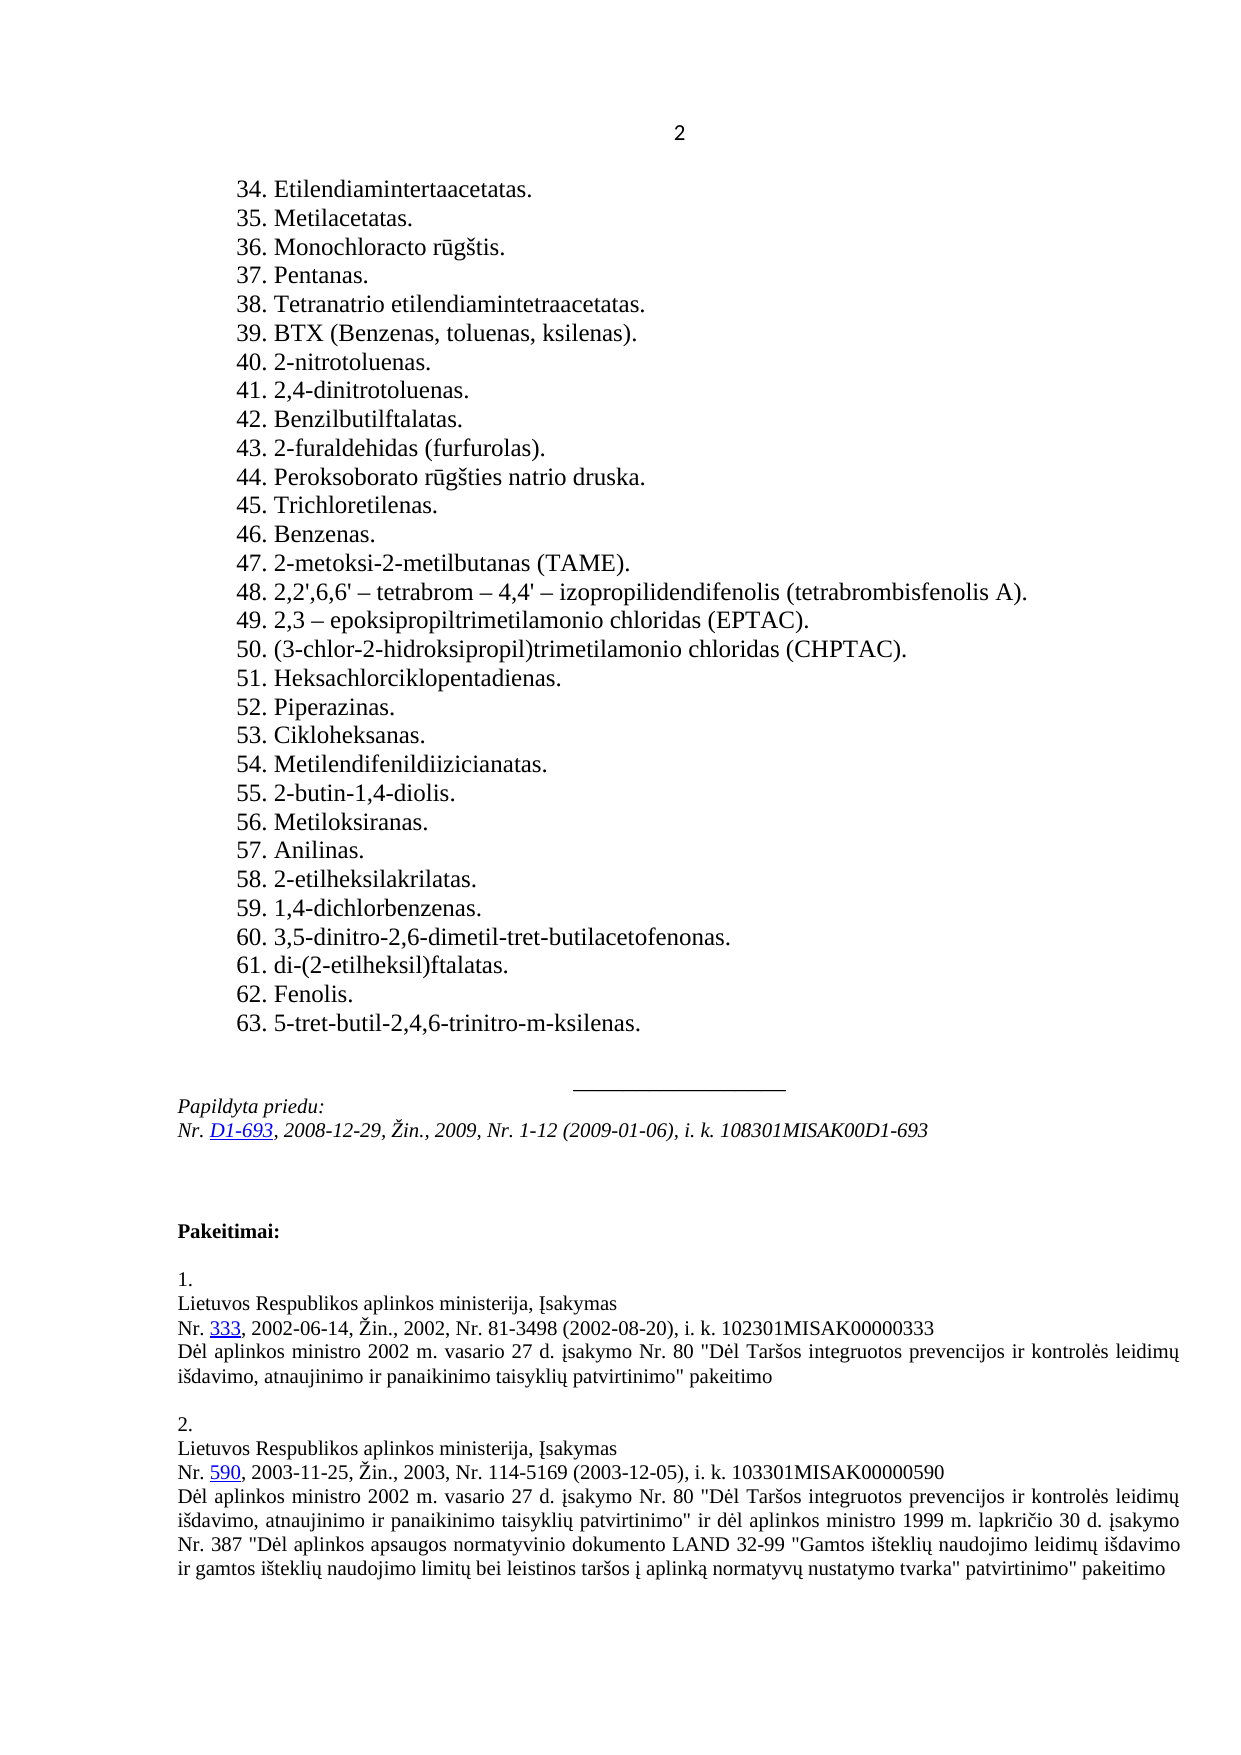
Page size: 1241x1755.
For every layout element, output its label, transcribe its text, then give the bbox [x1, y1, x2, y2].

text Papildyta priedu: [177, 1094, 1181, 1118]
text Nr. 333, 2002-06-14, Žin., 2002, Nr. 81-3498 (2002-08-20), i. k. 102301MISAK00000333 [177, 1315, 1181, 1339]
text 50. (3-chlor-2-hidroksipropil)trimetilamonio chloridas (CHPTAC). [177, 634, 1181, 663]
text 46. Benzenas. [177, 519, 1181, 548]
text Pakeitimai: [177, 1219, 1181, 1243]
text 61. di-(2-etilheksil)ftalatas. [177, 950, 1181, 979]
text 51. Heksachlorciklopentadienas. [177, 663, 1181, 692]
text 44. Peroksoborato rūgšties natrio druska. [177, 462, 1181, 490]
text Lietuvos Respublikos aplinkos ministerija, Įsakymas [177, 1436, 1181, 1460]
text 56. Metiloksiranas. [177, 807, 1181, 835]
text 35. Metilacetatas. [177, 203, 1181, 232]
text 52. Piperazinas. [177, 692, 1181, 720]
text 36. Monochloracto rūgštis. [177, 232, 1181, 260]
text 63. 5-tret-butil-2,4,6-trinitro-m-ksilenas. [177, 1008, 1181, 1037]
text 2. [177, 1412, 1181, 1436]
text 42. Benzilbutilftalatas. [177, 404, 1181, 433]
text 37. Pentanas. [177, 260, 1181, 289]
text Nr. 590, 2003-11-25, Žin., 2003, Nr. 114-5169 (2003-12-05), i. k. 103301MISAK00000590 [177, 1460, 1181, 1484]
text 34. Etilendiamintertaacetatas. [177, 174, 1181, 203]
text 43. 2-furaldehidas (furfurolas). [177, 433, 1181, 462]
text Dėl aplinkos ministro 2002 m. vasario 27 d. įsakymo Nr. 80 "Dėl Taršos integruotos prevencijos ir kontrolės leidimų išdavimo, atnaujinimo ir panaikinimo taisyklių patvirtinimo" pakeitimo [177, 1339, 1181, 1388]
text 53. Cikloheksanas. [177, 720, 1181, 749]
text _________________ [177, 1065, 1181, 1094]
text 62. Fenolis. [177, 979, 1181, 1008]
text 47. 2-metoksi-2-metilbutanas (TAME). [177, 548, 1181, 577]
text 41. 2,4-dinitrotoluenas. [177, 375, 1181, 404]
text 1. [177, 1267, 1181, 1291]
text Dėl aplinkos ministro 2002 m. vasario 27 d. įsakymo Nr. 80 "Dėl Taršos integruotos prevencijos ir kontrolės leidimų išdavimo, atnaujinimo ir panaikinimo taisyklių patvirtinimo" ir dėl aplinkos ministro 1999 m. lapkričio 30 d. įsakymo Nr. 387 "Dėl aplinkos apsaugos normatyvinio dokumento LAND 32-99 "Gamtos išteklių naudojimo leidimų išdavimo ir gamtos išteklių naudojimo limitų bei leistinos taršos į aplinką normatyvų nustatymo tvarka" patvirtinimo" pakeitimo [177, 1484, 1181, 1580]
text 45. Trichloretilenas. [177, 490, 1181, 519]
text 57. Anilinas. [177, 835, 1181, 864]
text 39. BTX (Benzenas, toluenas, ksilenas). [177, 318, 1181, 347]
text 59. 1,4-dichlorbenzenas. [177, 893, 1181, 922]
text 48. 2,2',6,6' – tetrabrom – 4,4' – izopropilidendifenolis (tetrabrombisfenolis A). [177, 577, 1181, 605]
text Lietuvos Respublikos aplinkos ministerija, Įsakymas [177, 1291, 1181, 1315]
text 60. 3,5-dinitro-2,6-dimetil-tret-butilacetofenonas. [177, 922, 1181, 950]
text 55. 2-butin-1,4-diolis. [177, 778, 1181, 807]
text Nr. D1-693, 2008-12-29, Žin., 2009, Nr. 1-12 (2009-01-06), i. k. 108301MISAK00D1-693 [177, 1118, 1181, 1142]
text 54. Metilendifenildiizicianatas. [177, 749, 1181, 778]
text 38. Tetranatrio etilendiamintetraacetatas. [177, 289, 1181, 318]
text 49. 2,3 – epoksipropiltrimetilamonio chloridas (EPTAC). [177, 605, 1181, 634]
text 58. 2-etilheksilakrilatas. [177, 864, 1181, 893]
text 40. 2-nitrotoluenas. [177, 347, 1181, 375]
